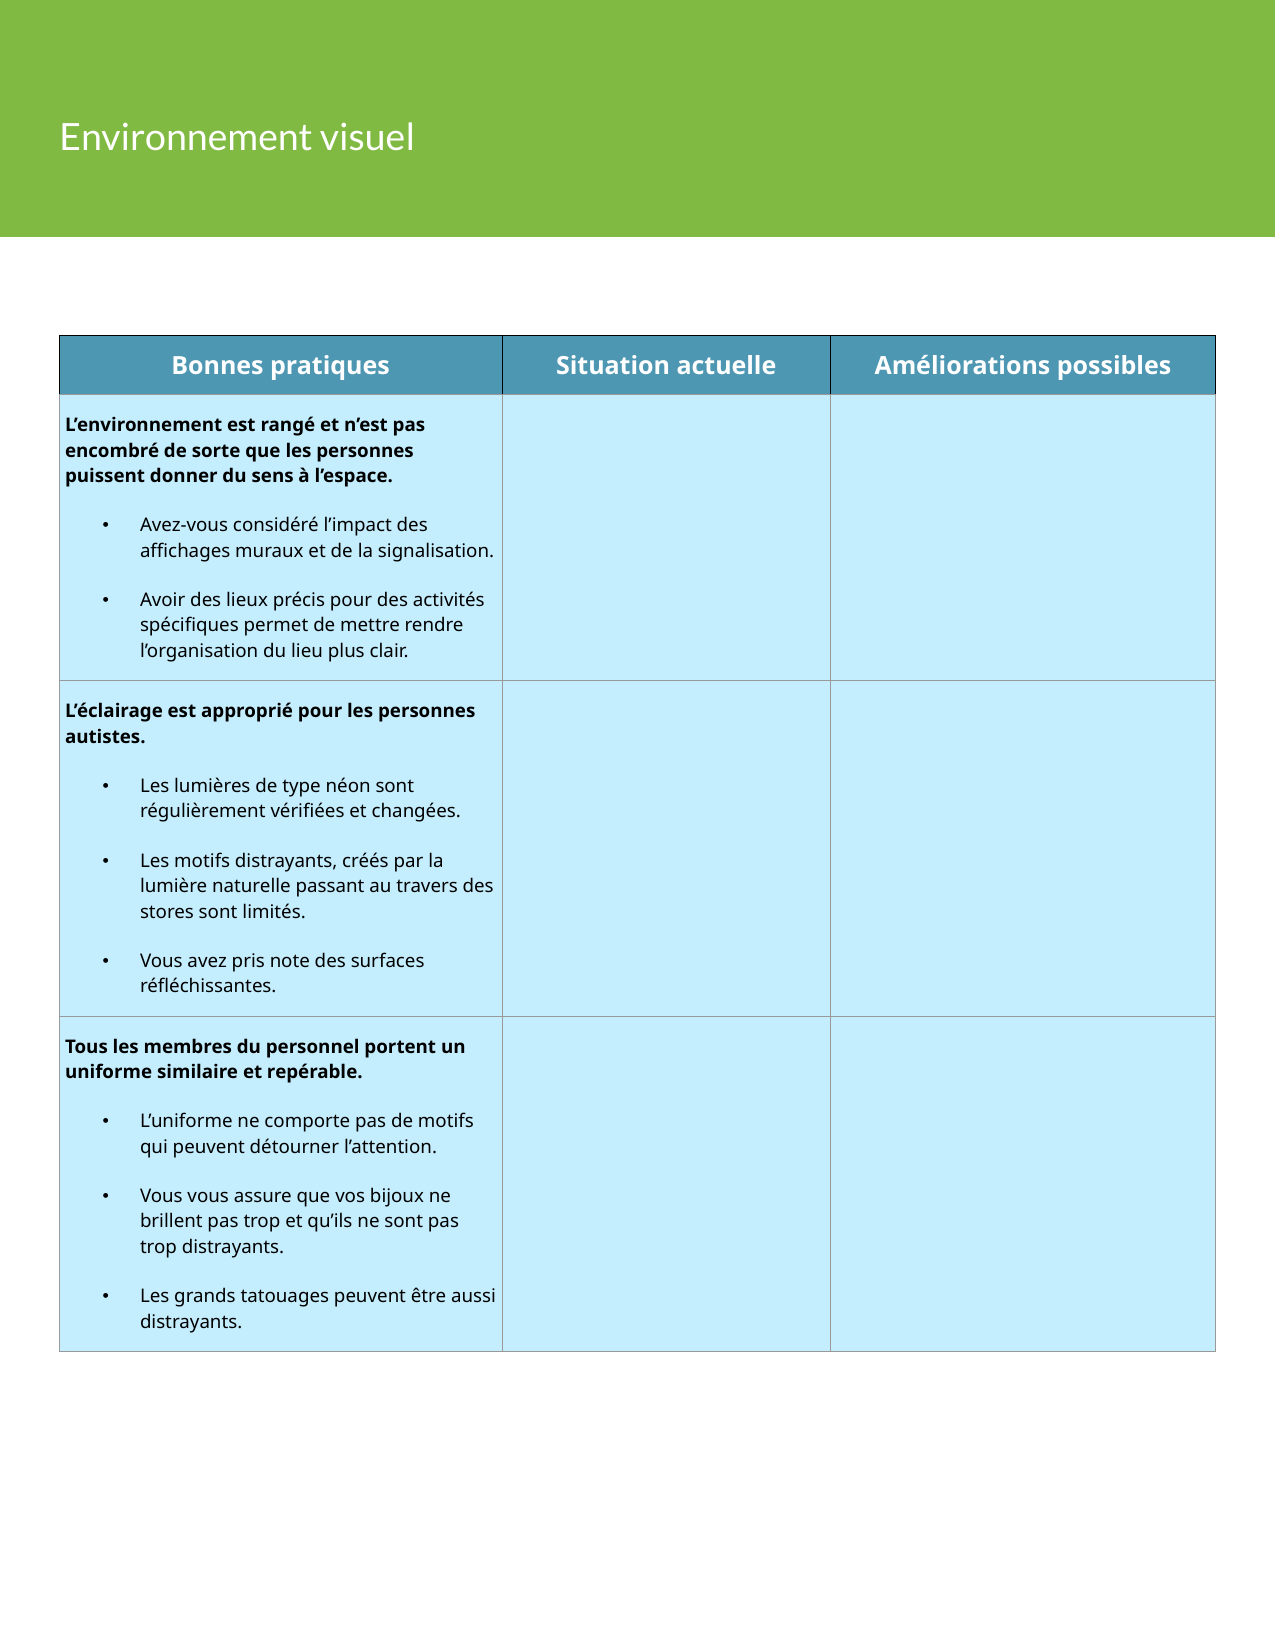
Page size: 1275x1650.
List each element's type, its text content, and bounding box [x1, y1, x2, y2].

table_header Améliorations possibles [831, 336, 1215, 394]
table_cell [503, 395, 830, 680]
table_cell [503, 1017, 830, 1351]
table_cell L’environnement est rangé et n’est pas encombré de sorte que les personnes puissent donner du sens à l’espace. Avez-vous considéré l’impact des affichages muraux et de la signalisation. Avoir des lieux précis pour des activités spécifiques permet de mettre rendre l’organisation du lieu plus clair. [60, 395, 502, 680]
table_cell [503, 681, 830, 1016]
table_cell [831, 681, 1215, 1016]
table_cell [831, 1017, 1215, 1351]
table_header Bonnes pratiques [60, 336, 502, 394]
table_header Situation actuelle [503, 336, 830, 394]
table_cell [831, 395, 1215, 680]
table_cell Tous les membres du personnel portent un uniforme similaire et repérable. L’uniforme ne comporte pas de motifs qui peuvent détourner l’attention. Vous vous assure que vos bijoux ne brillent pas trop et qu’ils ne sont pas trop distrayants. Les grands tatouages peuvent être aussi distrayants. [60, 1017, 502, 1351]
table_cell L’éclairage est approprié pour les personnes autistes. Les lumières de type néon sont régulièrement vérifiées et changées. Les motifs distrayants, créés par la lumière naturelle passant au travers des stores sont limités. Vous avez pris note des surfaces réfléchissantes. [60, 681, 502, 1016]
